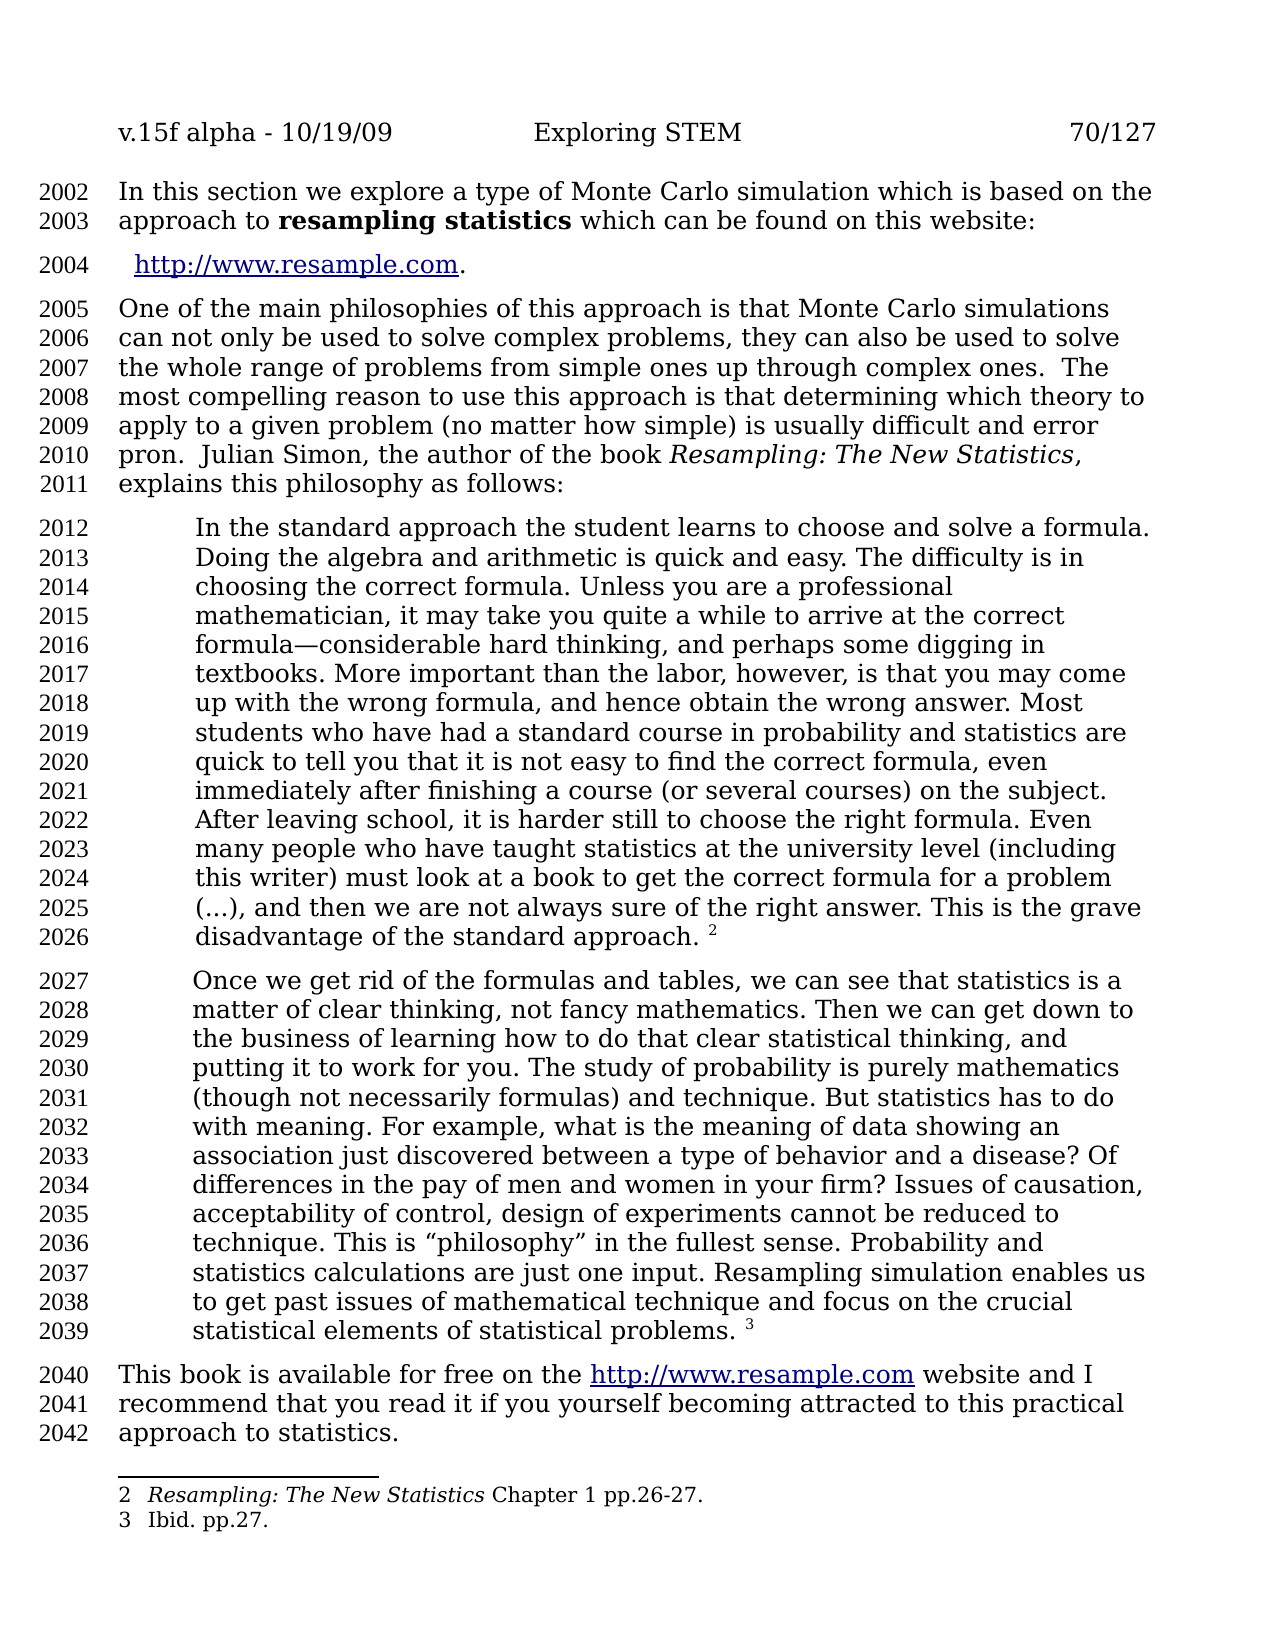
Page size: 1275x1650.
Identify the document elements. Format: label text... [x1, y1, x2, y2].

text Resampling: The New Statistics Chapter 1 pp.26-27. [118, 1483, 1157, 1508]
text One of the main philosophies of this approach is that Monte Carlo simulations can not only be used to solve complex problems, they can also be used to solve the whole range of problems from simple ones up through complex ones. The most compelling reason to use this approach is that determining which theory to apply to a given problem (no matter how simple) is usually difficult and error pron. Julian Simon, the author of the book Resampling: The New Statistics, explains this philosophy as follows: [118, 294, 1157, 499]
text http://www.resample.com. [118, 250, 1157, 279]
text In the standard approach the student learns to choose and solve a formula. Doing the algebra and arithmetic is quick and easy. The difficulty is in choosing the correct formula. Unless you are a professional mathematician, it may take you quite a while to arrive at the correct formula—considerable hard thinking, and perhaps some digging in textbooks. More important than the labor, however, is that you may come up with the wrong formula, and hence obtain the wrong answer. Most students who have had a standard course in probability and statistics are quick to tell you that it is not easy to find the correct formula, even immediately after finishing a course (or several courses) on the subject. After leaving school, it is harder still to choose the right formula. Even many people who have taught statistics at the university level (including this writer) must look at a book to get the correct formula for a problem (...), and then we are not always sure of the right answer. This is the grave disadvantage of the standard approach. [195, 514, 1157, 951]
text Ibid. pp.27. [118, 1508, 1157, 1532]
text Once we get rid of the formulas and tables, we can see that statistics is a matter of clear thinking, not fancy mathematics. Then we can get down to the business of learning how to do that clear statistical thinking, and putting it to work for you. The study of probability is purely mathematics (though not necessarily formulas) and technique. But statistics has to do with meaning. For example, what is the meaning of data showing an association just discovered between a type of behavior and a disease? Of differences in the pay of men and women in your firm? Issues of causation, acceptability of control, design of experiments cannot be reduced to technique. This is “philosophy” in the fullest sense. Probability and statistics calculations are just one input. Resampling simulation enables us to get past issues of mathematical technique and focus on the crucial statistical elements of statistical problems. [192, 966, 1157, 1345]
text This book is available for free on the http://www.resample.com website and I recommend that you read it if you yourself becoming attracted to this practical approach to statistics. [118, 1360, 1157, 1448]
text In this section we explore a type of Monte Carlo simulation which is based on the approach to resampling statistics which can be found on this website: [118, 177, 1157, 235]
